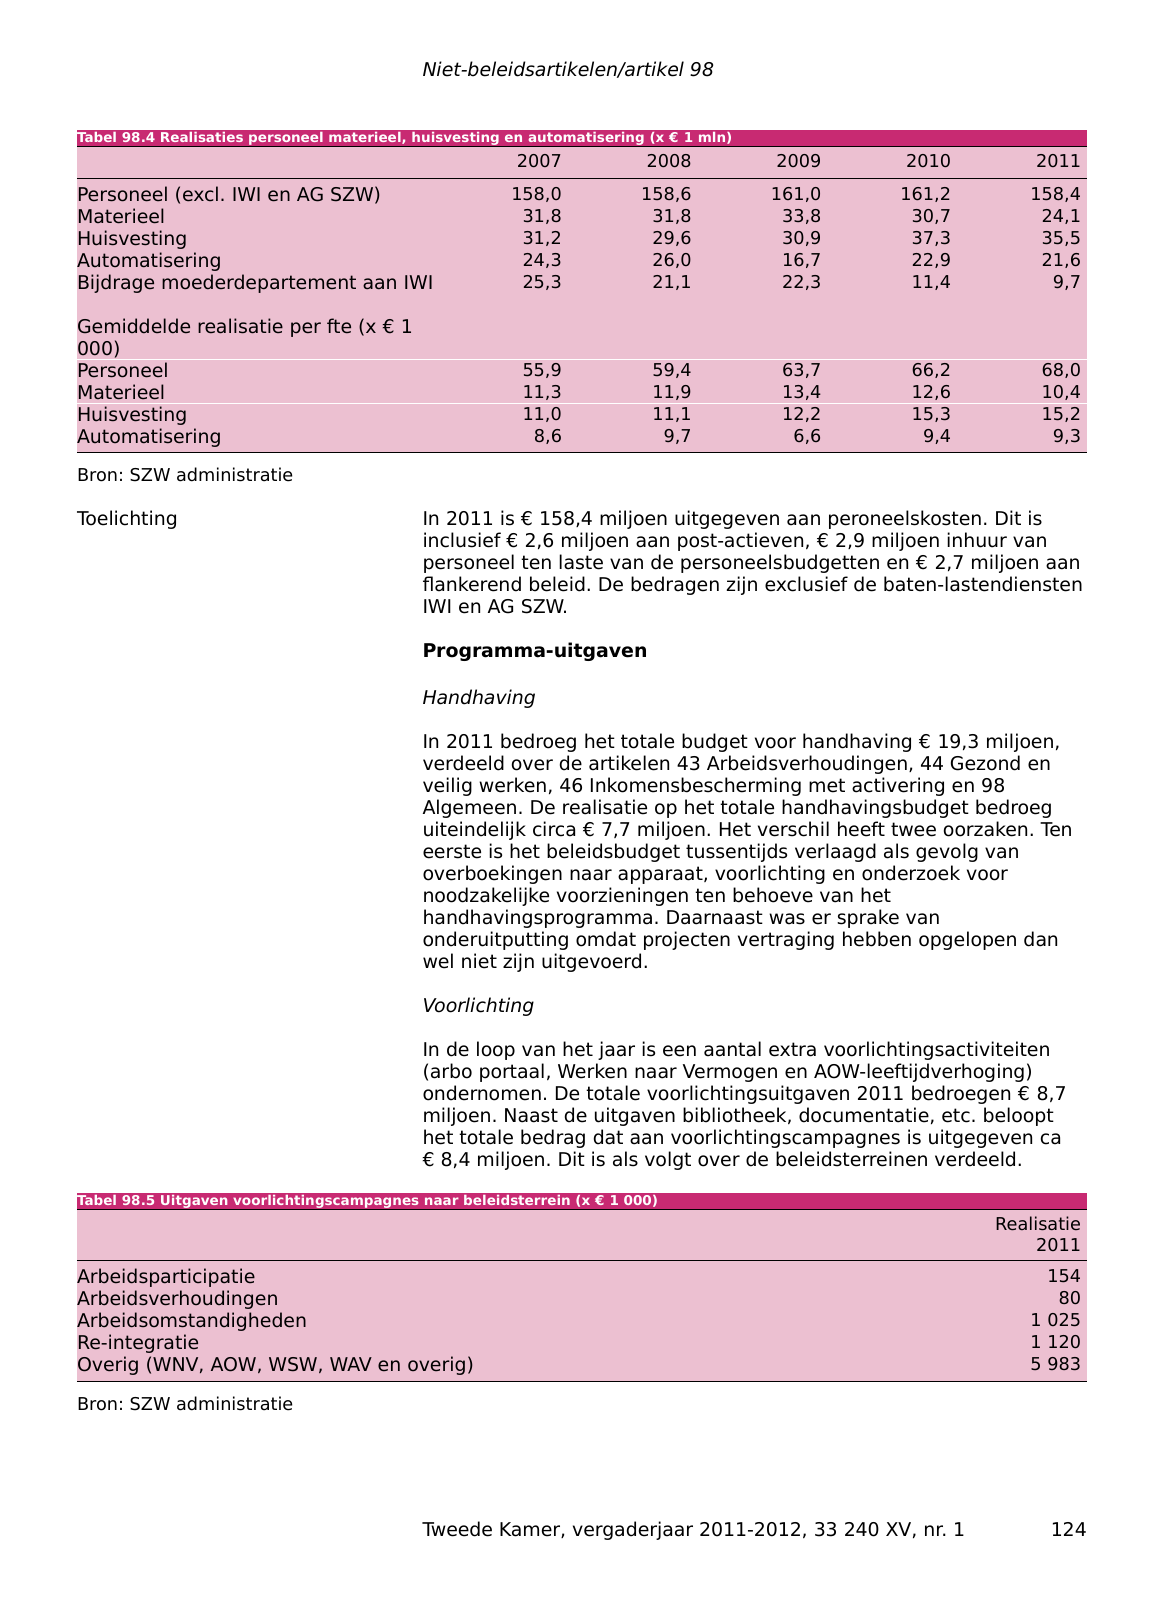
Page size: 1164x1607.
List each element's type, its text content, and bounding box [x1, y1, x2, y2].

table_cell 158,4 [957, 179, 1087, 206]
table_cell 12,6 [827, 382, 957, 403]
table_cell [77, 1210, 968, 1260]
table_cell Personeel (excl. IWI en AG SZW) [77, 179, 438, 206]
table_cell Huisvesting [77, 228, 438, 250]
table_cell 66,2 [827, 360, 957, 382]
table_cell 2007 [438, 147, 568, 178]
table_cell Materieel [77, 206, 438, 228]
table_cell 59,4 [568, 360, 697, 382]
table_cell 24,1 [957, 206, 1087, 228]
table_cell Personeel [77, 360, 438, 382]
table_cell 9,7 [957, 272, 1087, 294]
table_cell 33,8 [697, 206, 827, 228]
table_cell [438, 294, 568, 316]
table_cell 63,7 [697, 360, 827, 382]
table_cell 35,5 [957, 228, 1087, 250]
table_cell 24,3 [438, 250, 568, 272]
table_cell 2010 [827, 147, 957, 178]
table_cell Re-integratie [77, 1332, 968, 1354]
table_cell 9,7 [568, 426, 697, 452]
table_cell [827, 294, 957, 316]
table_header Tabel 98.5 Uitgaven voorlichtingscampagnes naar beleidsterrein (x € 1 000) [77, 1193, 1087, 1209]
table_cell [568, 316, 697, 359]
table_cell 31,8 [568, 206, 697, 228]
table_cell 15,3 [827, 404, 957, 426]
table_cell 11,3 [438, 382, 568, 403]
table_cell 161,2 [827, 179, 957, 206]
table_cell [77, 294, 438, 316]
table_cell 2011 [957, 147, 1087, 178]
table_cell 80 [969, 1288, 1087, 1310]
table_cell [697, 316, 827, 359]
table_cell Arbeidsverhoudingen [77, 1288, 968, 1310]
table_cell 68,0 [957, 360, 1087, 382]
table_cell 29,6 [568, 228, 697, 250]
table_cell Bijdrage moederdepartement aan IWI [77, 272, 438, 294]
table_cell Automatisering [77, 426, 438, 452]
table_cell [957, 294, 1087, 316]
table_cell 11,4 [827, 272, 957, 294]
table_header Tabel 98.4 Realisaties personeel materieel, huisvesting en automatisering (x € 1 mln) [77, 130, 1087, 146]
table_cell 37,3 [827, 228, 957, 250]
table_cell 30,9 [697, 228, 827, 250]
subtitle Voorlichting [422, 995, 1087, 1017]
table_cell 26,0 [568, 250, 697, 272]
table_cell Automatisering [77, 250, 438, 272]
table_cell 2008 [568, 147, 697, 178]
table_cell Bron: SZW administratie [77, 453, 1087, 486]
table_cell 11,9 [568, 382, 697, 403]
table_cell Gemiddelde realisatie per fte (x € 1 000) [77, 316, 438, 359]
table_cell 9,4 [827, 426, 957, 452]
table_cell 161,0 [697, 179, 827, 206]
table_cell 6,6 [697, 426, 827, 452]
table_cell 15,2 [957, 404, 1087, 426]
table_cell [827, 316, 957, 359]
table_cell Realisatie 2011 [969, 1210, 1087, 1260]
table_cell [697, 294, 827, 316]
table_cell 154 [969, 1261, 1087, 1288]
table_cell 21,1 [568, 272, 697, 294]
table_cell 11,0 [438, 404, 568, 426]
table_cell 16,7 [697, 250, 827, 272]
table_cell 2009 [697, 147, 827, 178]
table_cell 11,1 [568, 404, 697, 426]
table_cell [77, 147, 438, 178]
text In de loop van het jaar is een aantal extra voorlichtingsactiviteiten (arbo portaal, Werken naar Vermogen en AOW-leeftijdverhoging) ondernomen. De totale voorlichtingsuitgaven 2011 bedroegen € 8,7 miljoen. Naast de uitgaven bibliotheek, documentatie, etc. beloopt het totale bedrag dat aan voorlichtingscampagnes is uitgegeven ca € 8,4 miljoen. Dit is als volgt over de beleidsterreinen verdeeld. [422, 1039, 1087, 1171]
table_cell Huisvesting [77, 404, 438, 426]
subtitle Handhaving [422, 687, 1087, 709]
table_cell 22,3 [697, 272, 827, 294]
table_cell 158,0 [438, 179, 568, 206]
table_cell 12,2 [697, 404, 827, 426]
table_cell Arbeidsparticipatie [77, 1261, 968, 1288]
table_cell Arbeidsomstandigheden [77, 1310, 968, 1332]
table_cell [438, 316, 568, 359]
table_cell [957, 316, 1087, 359]
table_cell 55,9 [438, 360, 568, 382]
text In 2011 is € 158,4 miljoen uitgegeven aan peroneelskosten. Dit is inclusief € 2,6 miljoen aan post-actieven, € 2,9 miljoen inhuur van personeel ten laste van de personeelsbudgetten en € 2,7 miljoen aan flankerend beleid. De bedragen zijn exclusief de baten-lastendiensten IWI en AG SZW. [422, 508, 1087, 618]
subtitle Programma-uitgaven [422, 640, 1087, 662]
table_cell 158,6 [568, 179, 697, 206]
text In 2011 bedroeg het totale budget voor handhaving € 19,3 miljoen, verdeeld over de artikelen 43 Arbeidsverhoudingen, 44 Gezond en veilig werken, 46 Inkomensbescherming met activering en 98 Algemeen. De realisatie op het totale handhavingsbudget bedroeg uiteindelijk circa € 7,7 miljoen. Het verschil heeft twee oorzaken. Ten eerste is het beleidsbudget tussentijds verlaagd als gevolg van overboekingen naar apparaat, voorlichting en onderzoek voor noodzakelijke voorzieningen ten behoeve van het handhavingsprogramma. Daarnaast was er sprake van onderuitputting omdat projecten vertraging hebben opgelopen dan wel niet zijn uitgevoerd. [422, 731, 1087, 973]
table_cell 1 025 [969, 1310, 1087, 1332]
table_cell 31,8 [438, 206, 568, 228]
table_cell 1 120 [969, 1332, 1087, 1354]
table_cell 21,6 [957, 250, 1087, 272]
table_cell Bron: SZW administratie [77, 1382, 1087, 1414]
table_cell [568, 294, 697, 316]
table_cell Overig (WNV, AOW, WSW, WAV en overig) [77, 1354, 968, 1381]
table_cell 8,6 [438, 426, 568, 452]
table_cell 5 983 [969, 1354, 1087, 1381]
table_cell 31,2 [438, 228, 568, 250]
table_cell 25,3 [438, 272, 568, 294]
table_cell Materieel [77, 382, 438, 403]
table_cell 22,9 [827, 250, 957, 272]
table_cell 30,7 [827, 206, 957, 228]
text Toelichting [77, 508, 399, 530]
table_cell 10,4 [957, 382, 1087, 403]
table_cell 9,3 [957, 426, 1087, 452]
table_cell 13,4 [697, 382, 827, 403]
